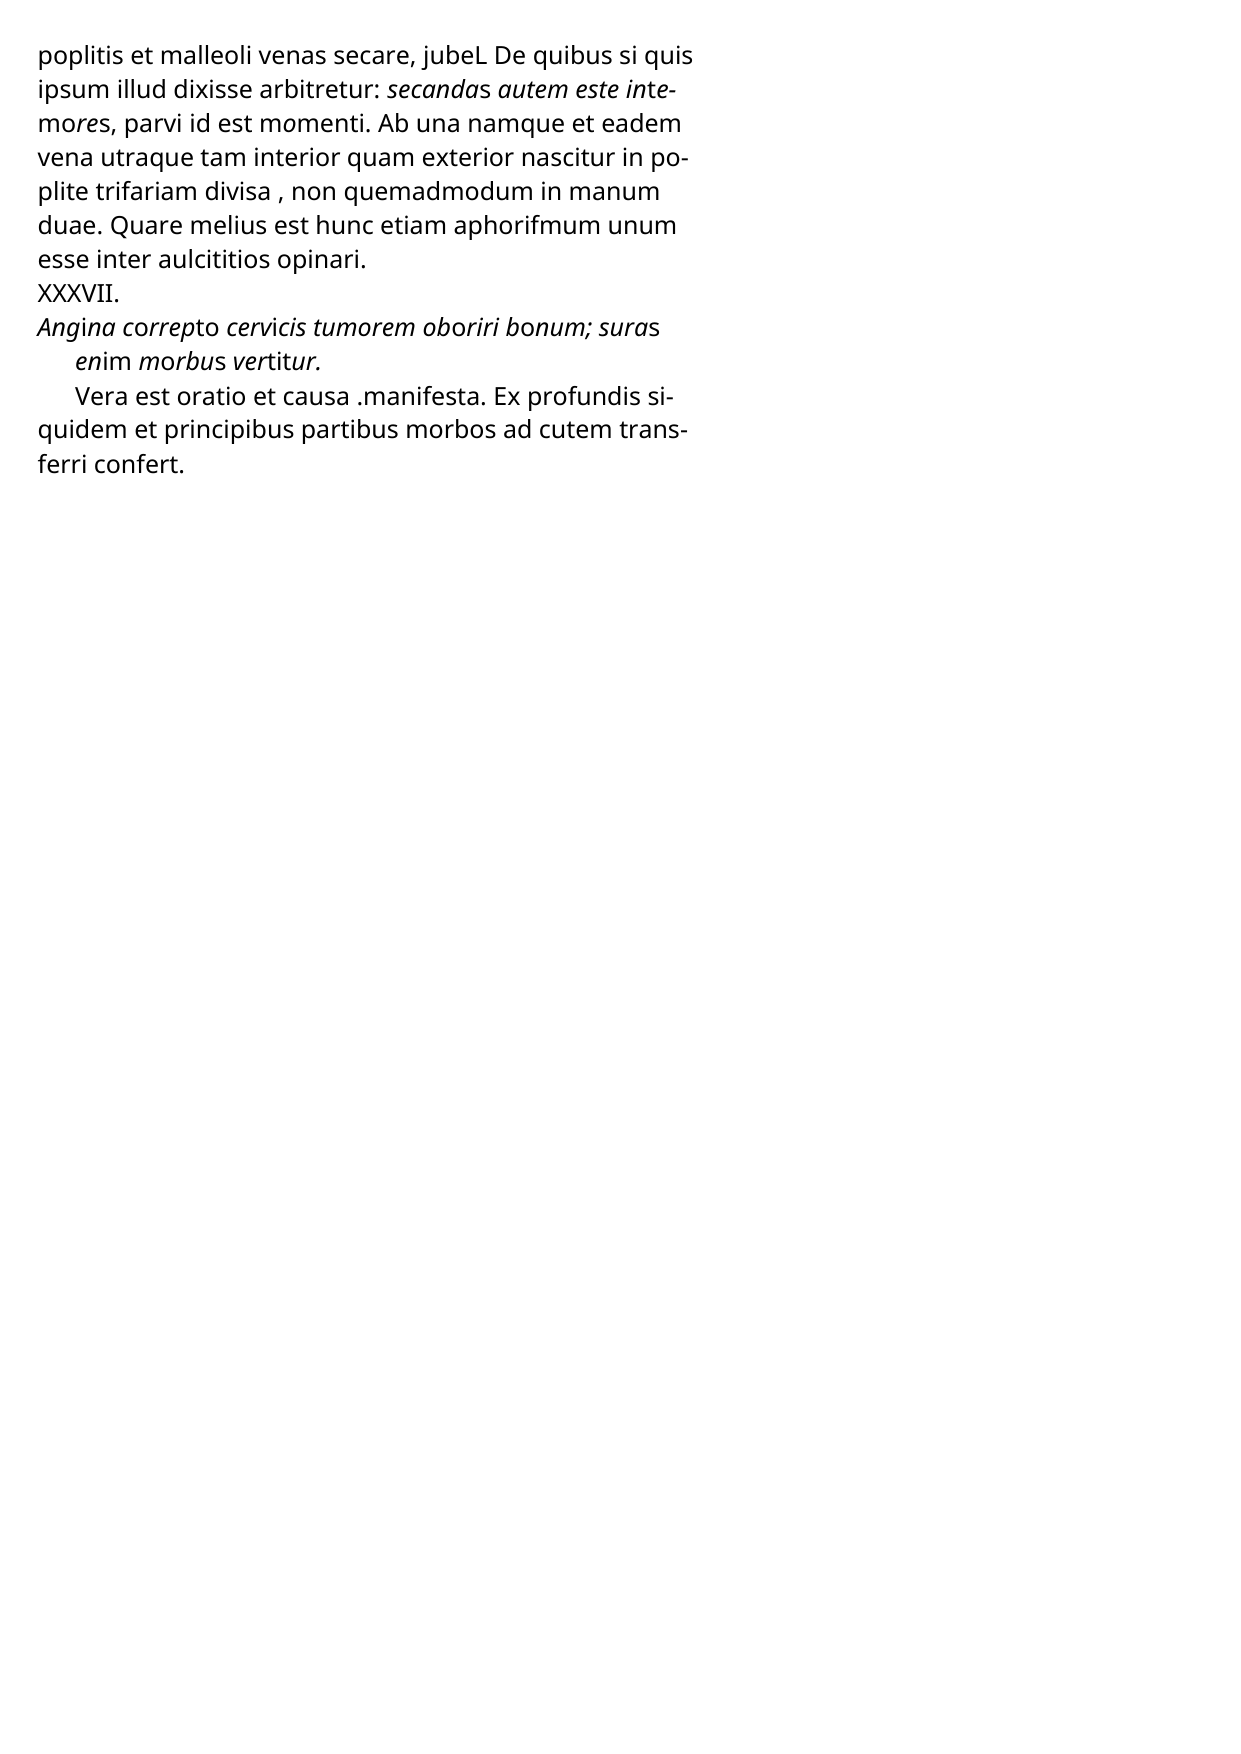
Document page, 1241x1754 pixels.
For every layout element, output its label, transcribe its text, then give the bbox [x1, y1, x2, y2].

text poplitis et malleoli venas secare, jubeL De quibus si quis ipsum illud dixisse arbitretur: secandas autem este inte- mores, parvi id est momenti. Ab una namque et eadem vena utraque tam interior quam exterior nascitur in po- plite trifariam divisa , non quemadmodum in manum duae. Quare melius est hunc etiam aphorifmum unum esse inter aulcititios opinari. [37, 37, 1203, 276]
text XXXVII. [37, 276, 1203, 310]
text Vera est oratio et causa .manifesta. Ex profundis si- quidem et principibus partibus morbos ad cutem trans- ferri confert. [37, 378, 1203, 480]
text Angina correpto cervicis tumorem oboriri bonum; suras enim morbus vertitur. [37, 310, 1203, 378]
